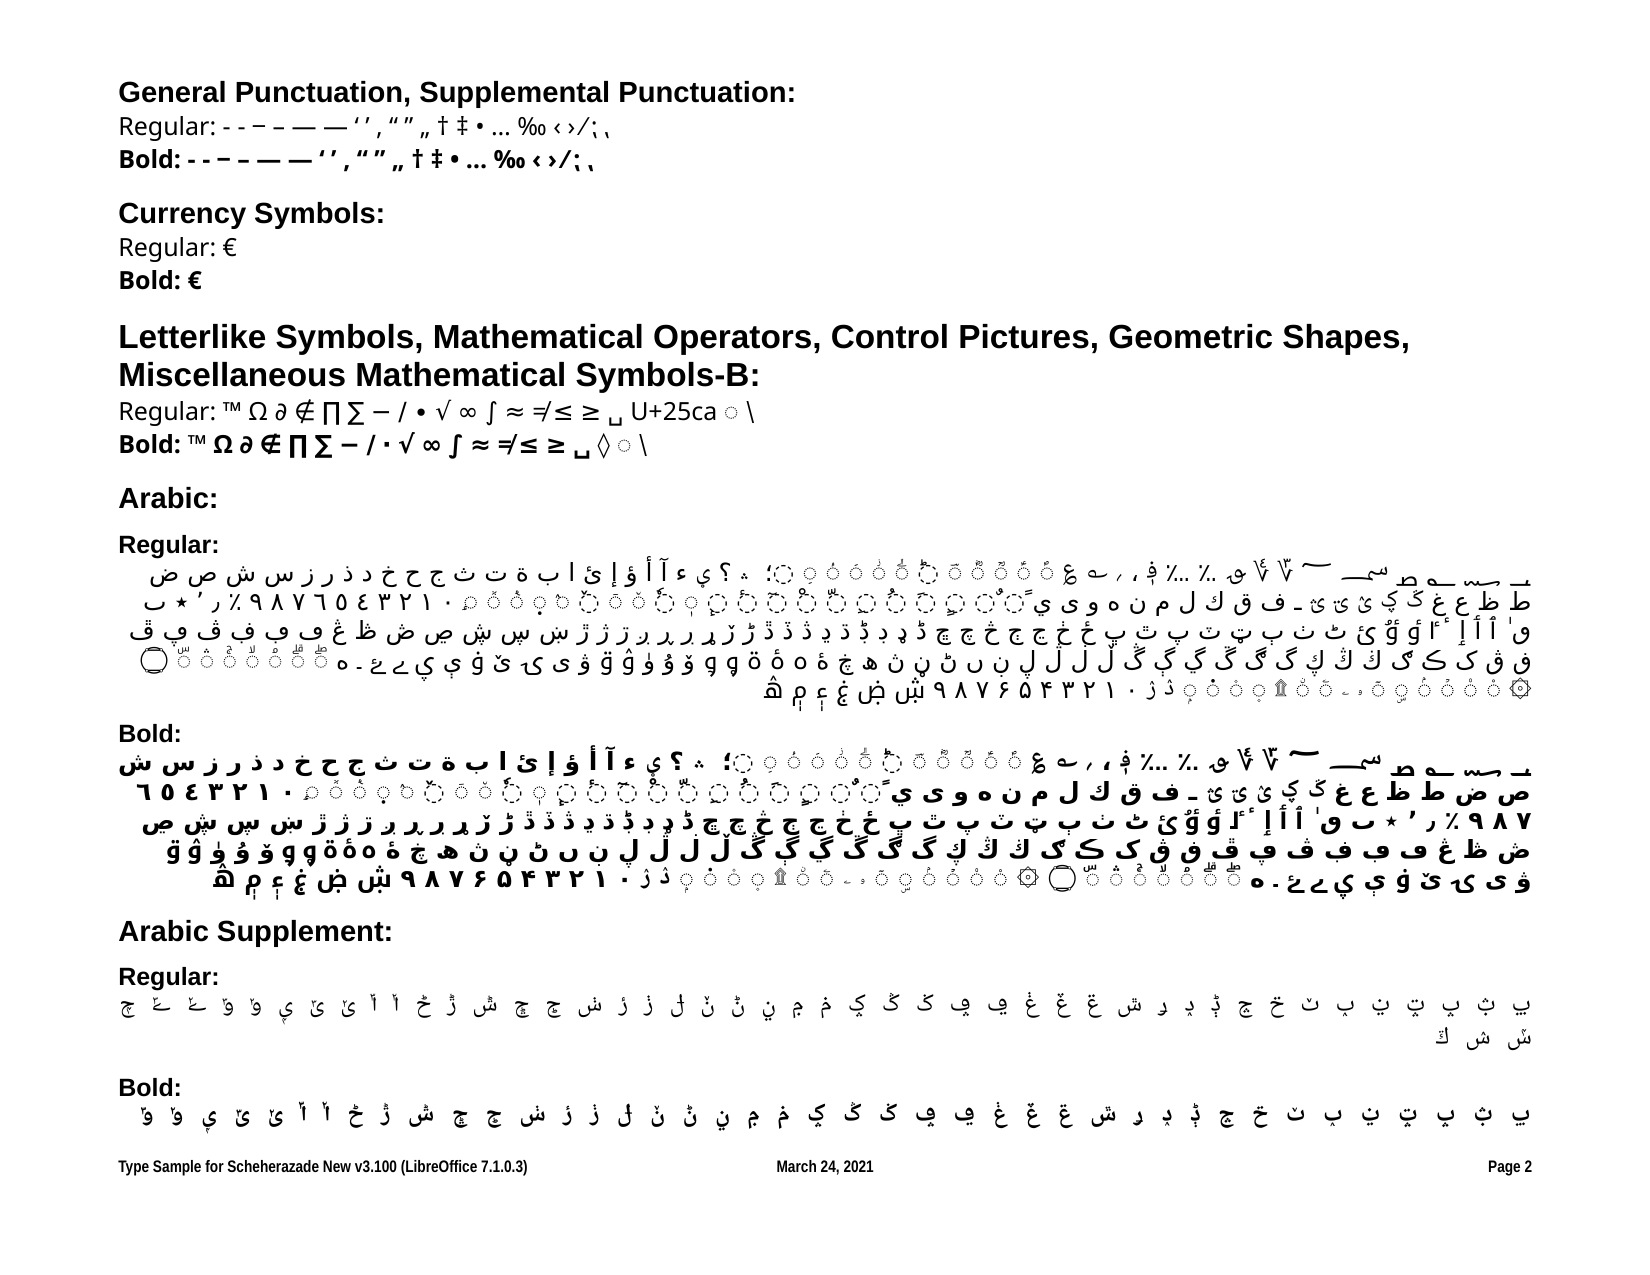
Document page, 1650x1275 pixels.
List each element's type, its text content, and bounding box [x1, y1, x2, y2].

subtitle Arabic Supplement: [118, 914, 1532, 948]
text ؀ ؁ ؂ ؃ ؄ ؅ ؆ ؇ ؈ ؉ ؊ ؋ ، ؍ ؎ ؏ ◌ؐ ◌ؑ ◌ؒ ◌ؓ ◌ؔ ◌ؕ ◌ؖ ◌ؗ ◌ؘ ◌ؙ ◌ؚ ◌؛ ؜ ؞ ؟ ؠ ء آ أ ؤ إ ئ ا ب ة ت ث ج ح خ د ذ ر ز س ش ص ض ط ظ ع غ ػ ؼ ؽ ؾ ؿ ـ ف ق ك ل م ن ه و ى ي ً◌ ٌ◌ ◌ٍ ◌َ ◌ُ ◌ِ ◌ّ ◌ْ ◌ٓ ◌ٔ ◌ٕ ◌ٖ ◌ٗ ◌٘ ◌ٙ ◌ٚ ◌ٛ ◌ٜ ◌ٝ ◌ٞ ◌ٟ ٠ ١ ٢ ٣ ٤ ٥ ٦ ٧ ٨ ٩ ٪ ٫ ٬ ٭ ٮ ٯ ٰ ٱ ٲ ٳ ٴ ٵ ٶ ٷ ٸ ٹ ٺ ٻ ټ ٽ پ ٿ ڀ ځ ڂ ڃ ڄ څ چ ڇ ڈ ډ ڊ ڋ ڌ ڍ ڎ ڏ ڐ ڑ ڒ ړ ڔ ڕ ږ ڗ ژ ڙ ښ ڛ ڜ ڝ ڞ ڟ ڠ ڡ ڢ ڣ ڤ ڥ ڦ ڧ ڨ ک ڪ ګ ڬ ڭ ڮ گ ڰ ڱ ڲ ڳ ڴ ڵ ڶ ڷ ڸ ڹ ں ڻ ڼ ڽ ھ ڿ ۀ ہ ۂ ۃ ۄ ۅ ۆ ۇ ۈ ۉ ۊ ۋ ی ۍ ێ ۏ ې ۑ ے ۓ ۔ ە ◌ۖ ◌ۗ ◌ۘ ◌ۙ ◌ۚ ◌ۛ ◌ۜ ۝ ۞ ◌۟ ◌۠ ◌ۡ ◌ۢ ◌ۣ ◌ۤ ۥ ۦ ◌ۧ ◌ۨ ۩ ◌۪ ◌۫ ◌۬ ◌ۭ ۮ ۯ ۰ ۱ ۲ ۳ ۴ ۵ ۶ ۷ ۸ ۹ ۺ ۻ ۼ ۽ ۾ ۿ [118, 747, 1532, 893]
subtitle General Punctuation, Supplemental Punctuation: [118, 75, 1532, 108]
text Bold: € [118, 263, 1532, 296]
text Regular: ™ Ω ∂ ∉ ∏ ∑ − ∕ ∙ √ ∞ ∫ ≈ ≠ ≤ ≥ ␣ U+25ca ◌ ⧵ [118, 394, 1532, 427]
text ݐ ݑ ݒ ݓ ݔ ݕ ݖ ݗ ݘ ݙ ݚ ݛ ݜ ݝ ݞ ݟ ݠ ݡ ݢ ݣ ݤ ݥ ݦ ݧ ݨ ݩ ݪ ݫ ݬ ݭ ݮ ݯ ݰ ݱ ݲ ݳ ݴ ݵ ݶ ݷ ݸ ݹ ݺ ݻ ݼ ݽ ݾ ݿ [118, 991, 1532, 1054]
text ؀ ؁ ؂ ؃ ؄ ؅ ؆ ؇ ؈ ؉ ؊ ؋ ، ؍ ؎ ؏ ◌ؐ ◌ؑ ◌ؒ ◌ؓ ◌ؔ ◌ؕ ◌ؖ ◌ؗ ◌ؘ ◌ؙ ◌ؚ ◌؛ ؜ ؞ ؟ ؠ ء آ أ ؤ إ ئ ا ب ة ت ث ج ح خ د ذ ر ز س ش ص ض ط ظ ع غ ػ ؼ ؽ ؾ ؿ ـ ف ق ك ل م ن ه و ى ي ً◌ ٌ◌ ◌ٍ ◌َ ◌ُ ◌ِ ◌ّ ◌ْ ◌ٓ ◌ٔ ◌ٕ ◌ٖ ◌ٗ ◌٘ ◌ٙ ◌ٚ ◌ٛ ◌ٜ ◌ٝ ◌ٞ ◌ٟ ٠ ١ ٢ ٣ ٤ ٥ ٦ ٧ ٨ ٩ ٪ ٫ ٬ ٭ ٮ ٯ ٰ ٱ ٲ ٳ ٴ ٵ ٶ ٷ ٸ ٹ ٺ ٻ ټ ٽ پ ٿ ڀ ځ ڂ ڃ ڄ څ چ ڇ ڈ ډ ڊ ڋ ڌ ڍ ڎ ڏ ڐ ڑ ڒ ړ ڔ ڕ ږ ڗ ژ ڙ ښ ڛ ڜ ڝ ڞ ڟ ڠ ڡ ڢ ڣ ڤ ڥ ڦ ڧ ڨ ک ڪ ګ ڬ ڭ ڮ گ ڰ ڱ ڲ ڳ ڴ ڵ ڶ ڷ ڸ ڹ ں ڻ ڼ ڽ ھ ڿ ۀ ہ ۂ ۃ ۄ ۅ ۆ ۇ ۈ ۉ ۊ ۋ ی ۍ ێ ۏ ې ۑ ے ۓ ۔ ە ◌ۖ ◌ۗ ◌ۘ ◌ۙ ◌ۚ ◌ۛ ◌ۜ ۝ ۞ ◌۟ ◌۠ ◌ۡ ◌ۢ ◌ۣ ◌ۤ ۥ ۦ ◌ۧ ◌ۨ ۩ ◌۪ ◌۫ ◌۬ ◌ۭ ۮ ۯ ۰ ۱ ۲ ۳ ۴ ۵ ۶ ۷ ۸ ۹ ۺ ۻ ۼ ۽ ۾ ۿ [118, 558, 1532, 704]
text Regular: € [118, 229, 1532, 263]
subtitle Arabic: [118, 481, 1532, 515]
text Bold: ‐ ‑ ‒ – — ― ‘ ’ ‚ “ ” „ † ‡ • … ‰ ‹ › ⁄ ⁏ ⹁ [118, 142, 1532, 175]
text Bold: ™ Ω ∂ ∉ ∏ ∑ − ∕ ∙ √ ∞ ∫ ≈ ≠ ≤ ≥ ␣ ◊ ◌ ⧵ [118, 427, 1532, 461]
text Regular: ‐ ‑ ‒ – — ― ‘ ’ ‚ “ ” „ † ‡ • … ‰ ‹ › ⁄ ⁏ ⹁ [118, 108, 1532, 142]
subtitle Letterlike Symbols, Mathematical Operators, Control Pictures, Geometric Shapes, Miscellaneous Mathematical Symbols-B: [118, 317, 1532, 394]
subtitle Regular: [118, 529, 1532, 558]
subtitle Currency Symbols: [118, 196, 1532, 229]
subtitle Regular: [118, 962, 1532, 991]
text ݐ ݑ ݒ ݓ ݔ ݕ ݖ ݗ ݘ ݙ ݚ ݛ ݜ ݝ ݞ ݟ ݠ ݡ ݢ ݣ ݤ ݥ ݦ ݧ ݨ ݩ ݪ ݫ ݬ ݭ ݮ ݯ ݰ ݱ ݲ ݳ ݴ ݵ ݶ ݷ ݸ ݹ [118, 1101, 1532, 1131]
subtitle Bold: [118, 719, 1532, 747]
subtitle Bold: [118, 1073, 1532, 1101]
